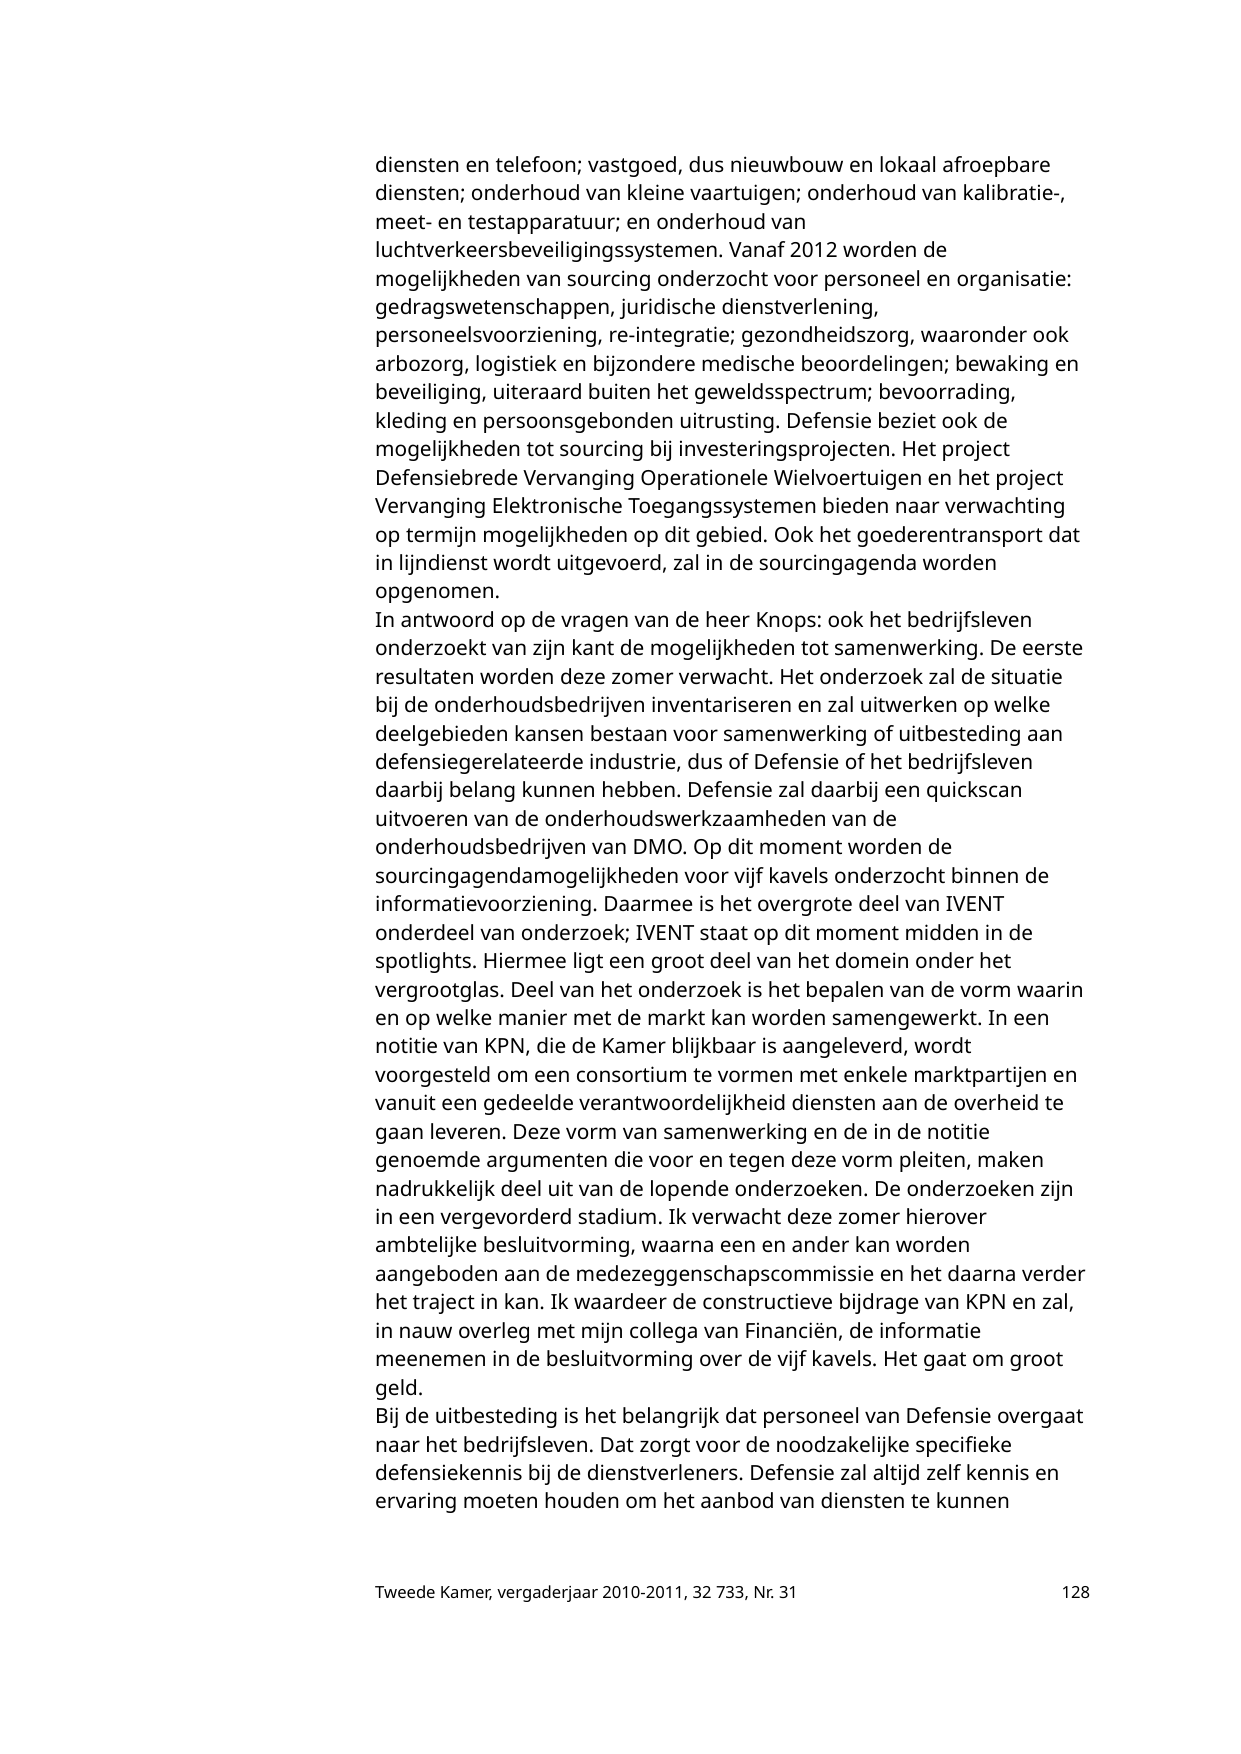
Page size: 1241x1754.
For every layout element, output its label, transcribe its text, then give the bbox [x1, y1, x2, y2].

text diensten en telefoon; vastgoed, dus nieuwbouw en lokaal afroepbare diensten; onderhoud van kleine vaartuigen; onderhoud van kalibratie-, meet- en testapparatuur; en onderhoud van luchtverkeersbeveiligingssystemen. Vanaf 2012 worden de mogelijkheden van sourcing onderzocht voor personeel en organisatie: gedragswetenschappen, juridische dienstverlening, personeelsvoorziening, re-integratie; gezondheidszorg, waaronder ook arbozorg, logistiek en bijzondere medische beoordelingen; bewaking en beveiliging, uiteraard buiten het geweldsspectrum; bevoorrading, kleding en persoonsgebonden uitrusting. Defensie beziet ook de mogelijkheden tot sourcing bij investeringsprojecten. Het project Defensiebrede Vervanging Operationele Wielvoertuigen en het project Vervanging Elektronische Toegangssystemen bieden naar verwachting op termijn mogelijkheden op dit gebied. Ook het goederentransport dat in lijndienst wordt uitgevoerd, zal in de sourcingagenda worden opgenomen. [375, 150, 1090, 605]
text Bij de uitbesteding is het belangrijk dat personeel van Defensie overgaat naar het bedrijfsleven. Dat zorgt voor de noodzakelijke specifieke defensiekennis bij de dienstverleners. Defensie zal altijd zelf kennis en ervaring moeten houden om het aanbod van diensten te kunnen [375, 1401, 1090, 1515]
text In antwoord op de vragen van de heer Knops: ook het bedrijfsleven onderzoekt van zijn kant de mogelijkheden tot samenwerking. De eerste resultaten worden deze zomer verwacht. Het onderzoek zal de situatie bij de onderhoudsbedrijven inventariseren en zal uitwerken op welke deelgebieden kansen bestaan voor samenwerking of uitbesteding aan defensiegerelateerde industrie, dus of Defensie of het bedrijfsleven daarbij belang kunnen hebben. Defensie zal daarbij een quickscan uitvoeren van de onderhoudswerkzaamheden van de onderhoudsbedrijven van DMO. Op dit moment worden de sourcingagendamogelijkheden voor vijf kavels onderzocht binnen de informatievoorziening. Daarmee is het overgrote deel van IVENT onderdeel van onderzoek; IVENT staat op dit moment midden in de spotlights. Hiermee ligt een groot deel van het domein onder het vergrootglas. Deel van het onderzoek is het bepalen van de vorm waarin en op welke manier met de markt kan worden samengewerkt. In een notitie van KPN, die de Kamer blijkbaar is aangeleverd, wordt voorgesteld om een consortium te vormen met enkele marktpartijen en vanuit een gedeelde verantwoordelijkheid diensten aan de overheid te gaan leveren. Deze vorm van samenwerking en de in de notitie genoemde argumenten die voor en tegen deze vorm pleiten, maken nadrukkelijk deel uit van de lopende onderzoeken. De onderzoeken zijn in een vergevorderd stadium. Ik verwacht deze zomer hierover ambtelijke besluitvorming, waarna een en ander kan worden aangeboden aan de medezeggenschapscommissie en het daarna verder het traject in kan. Ik waardeer de constructieve bijdrage van KPN en zal, in nauw overleg met mijn collega van Financiën, de informatie meenemen in de besluitvorming over de vijf kavels. Het gaat om groot geld. [375, 605, 1090, 1401]
